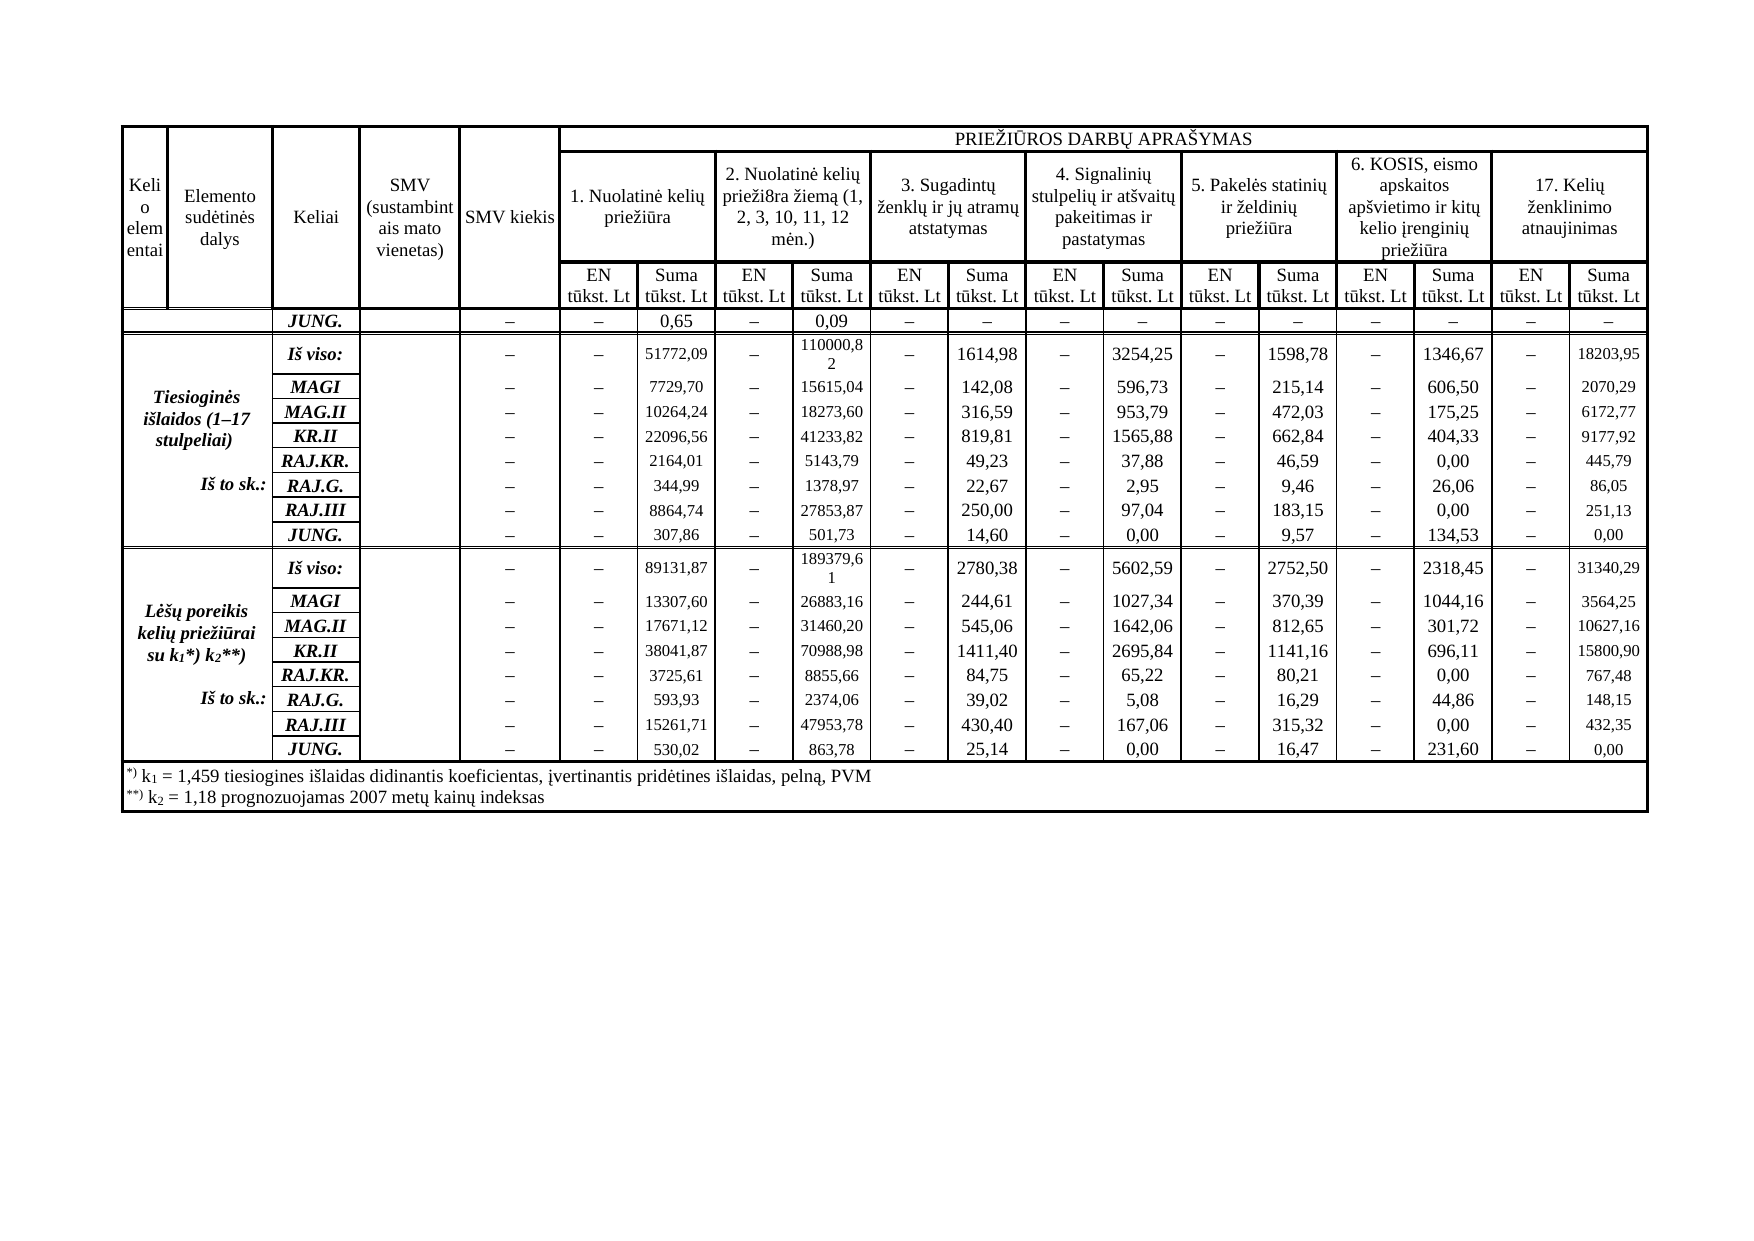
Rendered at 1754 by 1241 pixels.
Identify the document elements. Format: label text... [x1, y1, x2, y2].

table_cell – [871, 496, 947, 521]
table_cell Iš viso: [273, 335, 359, 373]
table_cell 0,00 [1415, 496, 1491, 521]
table_cell JUNG. [273, 737, 359, 760]
table_cell Suma tūkst. Lt [1416, 264, 1490, 307]
table_cell 3725,61 [638, 661, 714, 686]
table_cell 606,50 [1415, 373, 1491, 397]
table_cell 3564,25 [1570, 587, 1646, 612]
table_cell Iš viso: [273, 549, 359, 587]
table_cell – [1027, 549, 1103, 587]
table_cell [361, 735, 459, 760]
table_cell 15800,90 [1570, 636, 1646, 661]
table_cell [361, 373, 459, 397]
table_cell – [1104, 310, 1180, 331]
table_cell EN tūkst. Lt [872, 264, 947, 307]
table_cell – [871, 335, 947, 373]
table_cell 142,08 [949, 373, 1025, 397]
table_cell – [1337, 373, 1413, 397]
table_cell 22096,56 [638, 422, 714, 447]
table_cell 15615,04 [794, 373, 870, 397]
table_cell [361, 612, 459, 636]
table_cell – [1027, 335, 1103, 373]
table_cell – [561, 661, 637, 686]
table_cell – [871, 398, 947, 422]
table_cell 31460,20 [794, 612, 870, 636]
table_cell – [461, 612, 559, 636]
table_cell 18273,60 [794, 398, 870, 422]
table_cell 3. Sugadintų ženklų ir jų atramų atstatymas [872, 153, 1024, 260]
table_cell EN tūkst. Lt [561, 264, 636, 307]
table_cell 6. KOSIS, eismo apskaitos apšvietimo ir kitų kelio įrenginių priežiūra [1338, 153, 1490, 260]
table_cell – [1337, 587, 1413, 612]
table_cell 2164,01 [638, 447, 714, 472]
table_cell 2,95 [1104, 472, 1180, 496]
table_cell 2318,45 [1415, 549, 1491, 587]
table_cell 80,21 [1260, 661, 1336, 686]
table_cell 545,06 [949, 612, 1025, 636]
table_cell 307,86 [638, 521, 714, 546]
table_cell 1027,34 [1104, 587, 1180, 612]
table_cell – [561, 335, 637, 373]
table_cell [361, 422, 459, 447]
table_cell Suma tūkst. Lt [1571, 264, 1646, 307]
table_cell MAGI [273, 589, 359, 612]
table_cell – [561, 735, 637, 760]
table_cell JUNG. [273, 310, 359, 331]
table_cell – [1337, 472, 1413, 496]
table_cell 183,15 [1260, 496, 1336, 521]
table_cell 863,78 [794, 735, 870, 760]
table_cell 41233,82 [794, 422, 870, 447]
table_cell – [716, 587, 792, 612]
table_cell EN tūkst. Lt [1183, 264, 1257, 307]
table_cell – [561, 398, 637, 422]
table_cell 89131,87 [638, 549, 714, 587]
table_cell – [1415, 310, 1491, 331]
table_cell – [561, 521, 637, 546]
table_cell – [716, 472, 792, 496]
table_cell – [1493, 472, 1569, 496]
table_cell 8855,66 [794, 661, 870, 686]
table_cell – [1493, 422, 1569, 447]
table_cell 49,23 [949, 447, 1025, 472]
table_cell 1. Nuolatinė kelių priežiūra [561, 153, 714, 260]
table_cell – [1027, 686, 1103, 711]
table_cell – [1337, 447, 1413, 472]
table_cell – [1337, 686, 1413, 711]
table_cell – [1182, 686, 1258, 711]
table_cell – [871, 661, 947, 686]
table_cell 593,93 [638, 686, 714, 711]
table_cell 3254,25 [1104, 335, 1180, 373]
table_cell [361, 587, 459, 612]
table_cell – [1493, 310, 1569, 331]
table_cell – [716, 735, 792, 760]
table_cell RAJ.KR. [273, 448, 359, 472]
table_cell [361, 310, 459, 331]
table_cell 0,65 [638, 310, 714, 331]
table_cell 2752,50 [1260, 549, 1336, 587]
table_cell – [1337, 398, 1413, 422]
table_cell 1642,06 [1104, 612, 1180, 636]
table_cell – [716, 373, 792, 397]
table_cell EN tūkst. Lt [717, 264, 791, 307]
table_cell 767,48 [1570, 661, 1646, 686]
table_cell – [461, 447, 559, 472]
table_cell – [716, 711, 792, 735]
table_cell 215,14 [1260, 373, 1336, 397]
table_cell – [1027, 711, 1103, 735]
table_cell – [1493, 335, 1569, 373]
table_cell – [1493, 398, 1569, 422]
table_cell – [716, 521, 792, 546]
table_cell 2695,84 [1104, 636, 1180, 661]
table_cell – [461, 521, 559, 546]
table_cell 38041,87 [638, 636, 714, 661]
table_cell 344,99 [638, 472, 714, 496]
table_cell – [1027, 447, 1103, 472]
table_cell 696,11 [1415, 636, 1491, 661]
table_cell 231,60 [1415, 735, 1491, 760]
table_cell RAJ.III [273, 712, 359, 735]
table_cell – [871, 447, 947, 472]
table_cell KR.II [273, 424, 359, 447]
table_cell – [1493, 711, 1569, 735]
table_cell – [461, 310, 559, 331]
table_cell 9,46 [1260, 472, 1336, 496]
table_cell 1614,98 [949, 335, 1025, 373]
table_header Kelio elementai [124, 128, 166, 307]
table_cell – [1570, 310, 1646, 331]
table_cell 46,59 [1260, 447, 1336, 472]
table_cell 1598,78 [1260, 335, 1336, 373]
table_cell 5,08 [1104, 686, 1180, 711]
table_cell 1378,97 [794, 472, 870, 496]
table_cell 9,57 [1260, 521, 1336, 546]
table_cell – [1182, 472, 1258, 496]
table_cell 18203,95 [1570, 335, 1646, 373]
table_cell – [871, 636, 947, 661]
table_cell 26883,16 [794, 587, 870, 612]
table_cell – [1337, 422, 1413, 447]
table_cell 31340,29 [1570, 549, 1646, 587]
table_cell 10627,16 [1570, 612, 1646, 636]
table_header SMV (sustambintais mato vienetas) [361, 128, 458, 307]
table_cell – [1493, 661, 1569, 686]
table_cell JUNG. [273, 523, 359, 546]
table_cell – [561, 686, 637, 711]
table_cell 1411,40 [949, 636, 1025, 661]
table_cell – [716, 447, 792, 472]
table_cell – [1182, 422, 1258, 447]
table_cell – [1027, 636, 1103, 661]
table_cell – [871, 711, 947, 735]
table_cell MAGI [273, 375, 359, 397]
table_cell – [561, 496, 637, 521]
table_cell 16,47 [1260, 735, 1336, 760]
table_cell – [461, 472, 559, 496]
table_cell 148,15 [1570, 686, 1646, 711]
table_cell – [1337, 612, 1413, 636]
table_cell [361, 472, 459, 496]
table_cell 13307,60 [638, 587, 714, 612]
table_cell [361, 711, 459, 735]
table_cell 8864,74 [638, 496, 714, 521]
table_cell – [1182, 636, 1258, 661]
table_cell – [1182, 661, 1258, 686]
table_cell Lėšų poreikis kelių priežiūrai su k1*) k2**) Iš to sk.: [124, 549, 272, 760]
table_cell 15261,71 [638, 711, 714, 735]
table_cell – [1027, 587, 1103, 612]
table_cell – [1182, 373, 1258, 397]
table_cell 9177,92 [1570, 422, 1646, 447]
table_cell 16,29 [1260, 686, 1336, 711]
table_cell 404,33 [1415, 422, 1491, 447]
table_cell – [461, 335, 559, 373]
table_cell – [461, 661, 559, 686]
table_cell 432,35 [1570, 711, 1646, 735]
table_cell 1044,16 [1415, 587, 1491, 612]
table_cell 25,14 [949, 735, 1025, 760]
table_cell – [871, 735, 947, 760]
table_cell RAJ.G. [273, 687, 359, 711]
table_cell – [561, 310, 637, 331]
table_cell – [1182, 612, 1258, 636]
table_cell – [716, 335, 792, 373]
table_cell – [461, 636, 559, 661]
table_cell – [716, 549, 792, 587]
table_cell – [871, 472, 947, 496]
table_cell – [1337, 496, 1413, 521]
table_cell 251,13 [1570, 496, 1646, 521]
table_cell – [716, 422, 792, 447]
table_cell – [871, 373, 947, 397]
table_cell – [561, 447, 637, 472]
table_cell – [561, 373, 637, 397]
table_cell Suma tūkst. Lt [639, 264, 714, 307]
table_cell – [461, 549, 559, 587]
table_cell – [716, 496, 792, 521]
table_cell – [461, 735, 559, 760]
table_cell – [561, 549, 637, 587]
table_cell – [871, 686, 947, 711]
table_cell 86,05 [1570, 472, 1646, 496]
table_cell 0,00 [1415, 447, 1491, 472]
table_cell – [871, 422, 947, 447]
table_cell – [561, 636, 637, 661]
table_cell – [716, 636, 792, 661]
table_cell – [1027, 661, 1103, 686]
table_cell 44,86 [1415, 686, 1491, 711]
table_cell 84,75 [949, 661, 1025, 686]
table_cell RAJ.III [273, 498, 359, 521]
table_cell 14,60 [949, 521, 1025, 546]
table_cell 2. Nuolatinė kelių prieži8ra žiemą (1, 2, 3, 10, 11, 12 mėn.) [717, 153, 869, 260]
table_cell – [1182, 335, 1258, 373]
table_cell 4. Signalinių stulpelių ir atšvaitų pakeitimas ir pastatymas [1027, 153, 1180, 260]
table_cell – [1493, 735, 1569, 760]
table_cell – [1260, 310, 1336, 331]
table_cell 301,72 [1415, 612, 1491, 636]
table_cell [124, 310, 272, 331]
table_cell – [1182, 587, 1258, 612]
table_cell – [1337, 521, 1413, 546]
table_cell – [561, 612, 637, 636]
table_cell 22,67 [949, 472, 1025, 496]
table_cell – [1182, 496, 1258, 521]
table_cell [361, 335, 459, 373]
table_cell – [1337, 335, 1413, 373]
table_cell [361, 549, 459, 587]
table_cell RAJ.G. [273, 473, 359, 496]
table_cell – [1182, 447, 1258, 472]
table_cell – [1182, 310, 1258, 331]
table_header Elemento sudėtinės dalys [169, 128, 271, 307]
table_cell 175,25 [1415, 398, 1491, 422]
table_cell – [716, 612, 792, 636]
table_cell 0,00 [1570, 521, 1646, 546]
table_cell – [461, 711, 559, 735]
table_cell – [461, 686, 559, 711]
table_cell 2780,38 [949, 549, 1025, 587]
table_cell [361, 661, 459, 686]
table_cell – [871, 549, 947, 587]
table_cell – [1493, 587, 1569, 612]
table_cell 250,00 [949, 496, 1025, 521]
table_cell 7729,70 [638, 373, 714, 397]
table_cell EN tūkst. Lt [1338, 264, 1413, 307]
table_cell – [461, 398, 559, 422]
table_cell – [1027, 521, 1103, 546]
table_cell – [1493, 447, 1569, 472]
table_cell – [1027, 496, 1103, 521]
table_cell – [1182, 735, 1258, 760]
table_cell 65,22 [1104, 661, 1180, 686]
table_cell [361, 496, 459, 521]
table_cell – [1337, 549, 1413, 587]
table_cell 27853,87 [794, 496, 870, 521]
table_cell 0,09 [794, 310, 870, 331]
table_cell Suma tūkst. Lt [794, 264, 869, 307]
table_cell 110000,82 [794, 335, 870, 373]
table_cell – [561, 422, 637, 447]
table_cell – [1493, 549, 1569, 587]
table_header Keliai [274, 128, 358, 307]
table_cell – [949, 310, 1025, 331]
table_cell – [1493, 373, 1569, 397]
table_cell 812,65 [1260, 612, 1336, 636]
table_cell 37,88 [1104, 447, 1180, 472]
table_cell KR.II [273, 638, 359, 661]
table_cell – [871, 587, 947, 612]
table_cell 5143,79 [794, 447, 870, 472]
table_cell 316,59 [949, 398, 1025, 422]
table_cell – [716, 398, 792, 422]
table_cell 51772,09 [638, 335, 714, 373]
table_cell 70988,98 [794, 636, 870, 661]
table_cell 5. Pakelės statinių ir želdinių priežiūra [1183, 153, 1335, 260]
table_cell *) k1 = 1,459 tiesiogines išlaidas didinantis koeficientas, įvertinantis pridėtines išlaidas, pelną, PVM **) k2 = 1,18 prognozuojamas 2007 metų kainų indeksas [124, 763, 1646, 810]
table_cell 189379,61 [794, 549, 870, 587]
table_cell – [1027, 472, 1103, 496]
table_cell [361, 521, 459, 546]
table_cell – [1337, 310, 1413, 331]
table_cell 596,73 [1104, 373, 1180, 397]
table_cell – [1337, 636, 1413, 661]
table_cell – [716, 661, 792, 686]
table_cell 167,06 [1104, 711, 1180, 735]
table_cell 26,06 [1415, 472, 1491, 496]
table_cell [361, 398, 459, 422]
table_cell 953,79 [1104, 398, 1180, 422]
table_cell – [461, 496, 559, 521]
table_cell 2070,29 [1570, 373, 1646, 397]
table_cell Suma tūkst. Lt [1261, 264, 1335, 307]
table_cell 6172,77 [1570, 398, 1646, 422]
table_cell 47953,78 [794, 711, 870, 735]
table_cell – [1027, 373, 1103, 397]
table_cell Suma tūkst. Lt [1105, 264, 1180, 307]
table_header PRIEŽIŪROS DARBŲ APRAŠYMAS [561, 128, 1646, 149]
table_cell 1565,88 [1104, 422, 1180, 447]
table_cell 1141,16 [1260, 636, 1336, 661]
table_cell 445,79 [1570, 447, 1646, 472]
table_cell MAG.II [273, 613, 359, 636]
table_cell – [561, 711, 637, 735]
table_cell – [871, 612, 947, 636]
table_cell 315,32 [1260, 711, 1336, 735]
table_cell – [1493, 612, 1569, 636]
table_cell [361, 636, 459, 661]
table_cell – [461, 587, 559, 612]
table_cell 370,39 [1260, 587, 1336, 612]
table_cell – [1182, 521, 1258, 546]
table_cell – [1337, 735, 1413, 760]
table_cell EN tūkst. Lt [1493, 264, 1568, 307]
table_cell – [716, 310, 792, 331]
table_cell – [461, 373, 559, 397]
table_cell 244,61 [949, 587, 1025, 612]
table_cell – [1182, 549, 1258, 587]
table_cell – [1493, 636, 1569, 661]
table_cell – [871, 521, 947, 546]
table_cell 134,53 [1415, 521, 1491, 546]
table_cell 1346,67 [1415, 335, 1491, 373]
table_cell – [871, 310, 947, 331]
table_cell – [1337, 711, 1413, 735]
table_cell [361, 447, 459, 472]
table_cell 430,40 [949, 711, 1025, 735]
table_cell – [561, 587, 637, 612]
table_cell – [1027, 310, 1103, 331]
table_cell 0,00 [1415, 661, 1491, 686]
table_cell 39,02 [949, 686, 1025, 711]
table_cell Tiesioginės išlaidos (1–17 stulpeliai) Iš to sk.: [124, 335, 272, 546]
table_cell 17. Kelių ženklinimo atnaujinimas [1493, 153, 1646, 260]
table_header SMV kiekis [461, 128, 558, 307]
table_cell – [1493, 686, 1569, 711]
table_cell 10264,24 [638, 398, 714, 422]
table_cell EN tūkst. Lt [1027, 264, 1102, 307]
table_cell – [461, 422, 559, 447]
table_cell – [1337, 661, 1413, 686]
table_cell MAG.II [273, 399, 359, 422]
table_cell 2374,06 [794, 686, 870, 711]
table_cell – [1027, 422, 1103, 447]
table_cell 0,00 [1104, 735, 1180, 760]
table_cell – [716, 686, 792, 711]
table_cell – [1493, 496, 1569, 521]
table_cell 0,00 [1415, 711, 1491, 735]
table_cell 97,04 [1104, 496, 1180, 521]
table_cell – [1027, 612, 1103, 636]
table_cell RAJ.KR. [273, 663, 359, 686]
table_cell – [1182, 398, 1258, 422]
table_cell [361, 686, 459, 711]
table_cell – [1493, 521, 1569, 546]
table_cell 530,02 [638, 735, 714, 760]
table_cell 819,81 [949, 422, 1025, 447]
table_cell 5602,59 [1104, 549, 1180, 587]
table_cell – [561, 472, 637, 496]
table_cell – [1027, 398, 1103, 422]
table_cell – [1182, 711, 1258, 735]
table_cell 472,03 [1260, 398, 1336, 422]
table_cell 501,73 [794, 521, 870, 546]
table_cell – [1027, 735, 1103, 760]
table_cell 0,00 [1104, 521, 1180, 546]
table_cell 662,84 [1260, 422, 1336, 447]
table_cell Suma tūkst. Lt [950, 264, 1024, 307]
table_cell 17671,12 [638, 612, 714, 636]
table_cell 0,00 [1570, 735, 1646, 760]
